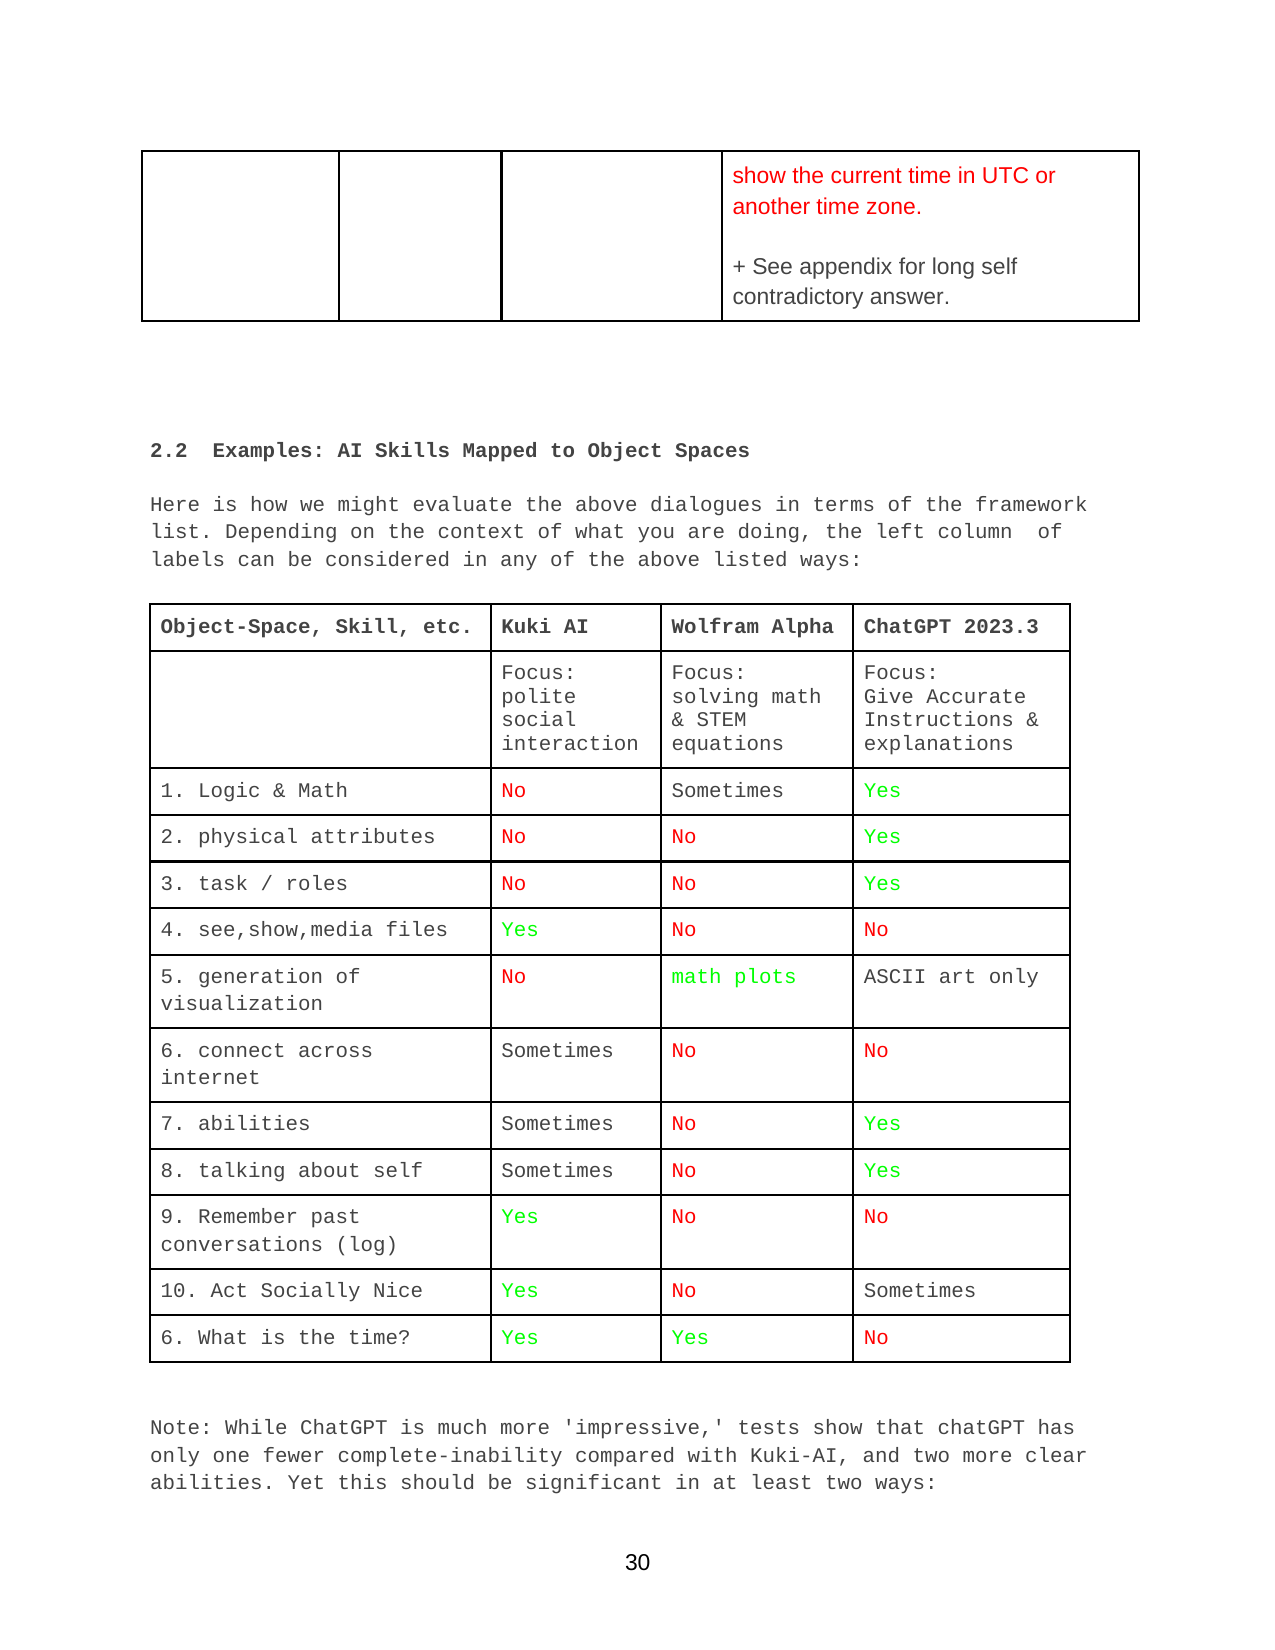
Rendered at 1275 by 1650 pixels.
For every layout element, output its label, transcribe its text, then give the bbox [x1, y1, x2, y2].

table_cell Focus: solving math & STEM equations [662, 652, 852, 767]
table_cell No [492, 816, 660, 860]
table_cell Yes [854, 863, 1069, 907]
text 2.2 Examples: AI Skills Mapped to Object Spaces [150, 440, 1125, 464]
table_cell No [492, 769, 660, 814]
table_cell No [662, 1029, 852, 1101]
table_cell No [662, 1270, 852, 1314]
table_cell 6. What is the time? [151, 1316, 490, 1361]
table_cell [151, 652, 490, 767]
table_cell No [662, 816, 852, 860]
table_cell No [662, 909, 852, 953]
table_cell 4. see,show,media files [151, 909, 490, 953]
table_cell 10. Act Socially Nice [151, 1270, 490, 1314]
table_cell No [492, 956, 660, 1027]
table_header Kuki AI [492, 605, 660, 650]
table_cell Yes [492, 1316, 660, 1361]
table_cell [143, 152, 338, 320]
table_cell [340, 152, 500, 320]
table_header Wolfram Alpha [662, 605, 852, 650]
table_cell No [854, 1029, 1069, 1101]
table_cell show the current time in UTC or another time zone. + See appendix for long self contradictory answer. [723, 152, 1138, 320]
table_cell Sometimes [492, 1150, 660, 1194]
table_cell 2. physical attributes [151, 816, 490, 860]
table_cell No [662, 863, 852, 907]
text Here is how we might evaluate the above dialogues in terms of the framework list. Depending on the context of what you are doing, the left column of labels can be considered in any of the above listed ways: [150, 494, 1125, 572]
table_cell No [492, 863, 660, 907]
table_cell No [854, 909, 1069, 953]
table_cell 9. Remember past conversations (log) [151, 1196, 490, 1268]
table_cell Yes [854, 816, 1069, 860]
table_cell Sometimes [854, 1270, 1069, 1314]
table_header ChatGPT 2023.3 [854, 605, 1069, 650]
table_cell Yes [492, 909, 660, 953]
table_cell No [662, 1196, 852, 1268]
table_cell Yes [662, 1316, 852, 1361]
table_cell Sometimes [662, 769, 852, 814]
table_cell No [854, 1316, 1069, 1361]
table_cell 3. task / roles [151, 863, 490, 907]
table_cell 6. connect across internet [151, 1029, 490, 1101]
table_cell Sometimes [492, 1029, 660, 1101]
table_cell No [662, 1103, 852, 1147]
table_cell No [854, 1196, 1069, 1268]
table_cell [503, 152, 721, 320]
table_cell 8. talking about self [151, 1150, 490, 1194]
table_cell Yes [854, 1150, 1069, 1194]
table_cell 1. Logic & Math [151, 769, 490, 814]
table_cell Yes [492, 1270, 660, 1314]
table_cell No [662, 1150, 852, 1194]
text Note: While ChatGPT is much more 'impressive,' tests show that chatGPT has only one fewer complete-inability compared with Kuki-AI, and two more clear abilities. Yet this should be significant in at least two ways: [150, 1417, 1125, 1495]
table_cell 7. abilities [151, 1103, 490, 1147]
table_cell Focus: Give Accurate Instructions & explanations [854, 652, 1069, 767]
table_cell 5. generation of visualization [151, 956, 490, 1027]
table_cell Yes [854, 1103, 1069, 1147]
table_cell Focus: polite social interaction [492, 652, 660, 767]
table_cell Yes [854, 769, 1069, 814]
table_header Object-Space, Skill, etc. [151, 605, 490, 650]
table_cell Sometimes [492, 1103, 660, 1147]
table_cell Yes [492, 1196, 660, 1268]
table_cell ASCII art only [854, 956, 1069, 1027]
table_cell math plots [662, 956, 852, 1027]
